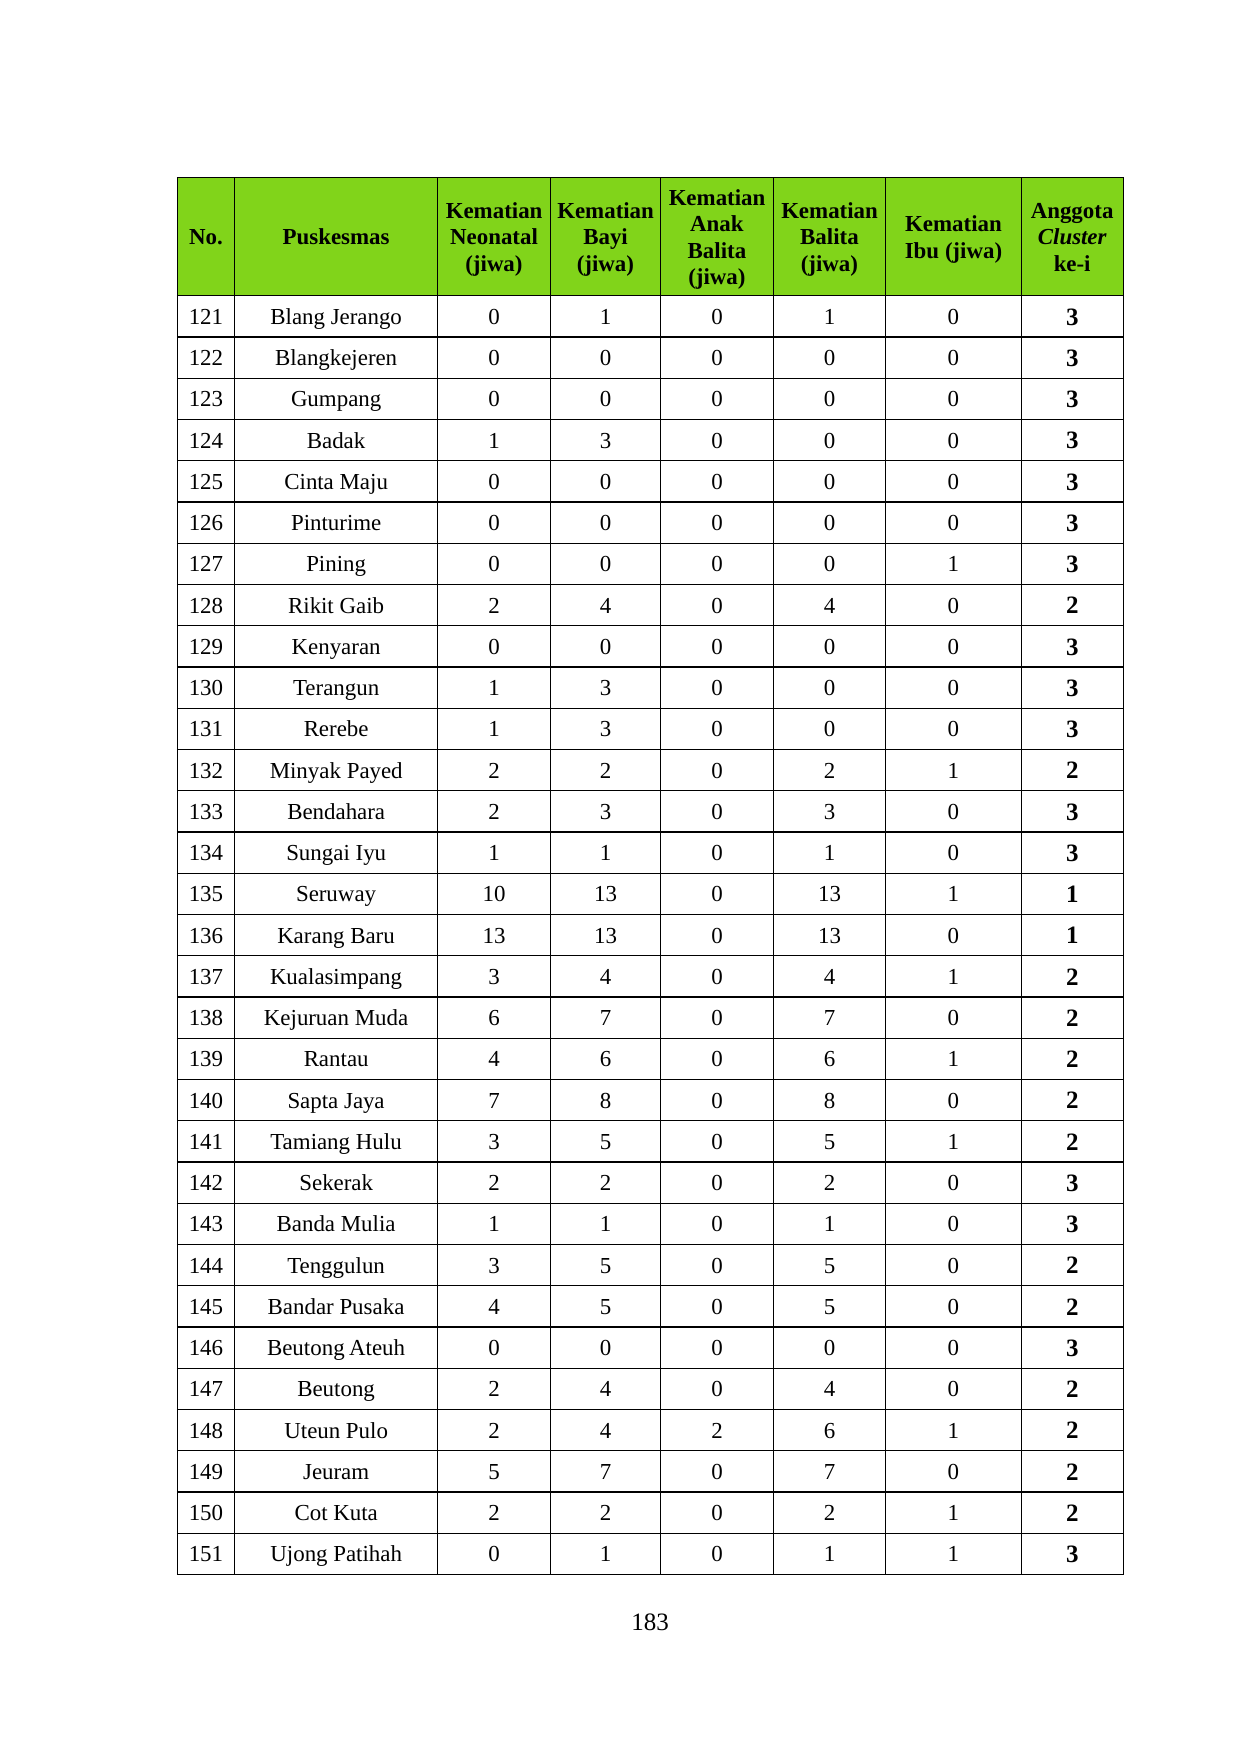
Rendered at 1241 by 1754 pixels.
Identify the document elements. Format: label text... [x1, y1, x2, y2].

table_cell 0 [661, 296, 773, 336]
table_cell 13 [774, 874, 885, 914]
table_cell 10 [438, 874, 550, 914]
table_cell 137 [178, 956, 234, 996]
table_cell 0 [661, 420, 773, 460]
table_cell 0 [661, 709, 773, 749]
table_cell 0 [774, 709, 885, 749]
table_cell 4 [551, 585, 660, 625]
table_cell Blang Jerango [235, 296, 437, 336]
table_cell Kejuruan Muda [235, 998, 437, 1038]
table_cell 2 [1022, 1039, 1123, 1079]
table_cell 0 [886, 338, 1021, 378]
table_cell 0 [886, 668, 1021, 708]
table_cell 150 [178, 1493, 234, 1533]
table_cell 3 [438, 1121, 550, 1161]
table_cell Beutong [235, 1369, 437, 1409]
table_cell 0 [661, 750, 773, 790]
table_cell 3 [1022, 626, 1123, 666]
table_cell Terangun [235, 668, 437, 708]
table_cell 2 [1022, 1410, 1123, 1450]
table_cell Sekerak [235, 1163, 437, 1203]
table_cell 0 [438, 626, 550, 666]
table_cell 0 [661, 626, 773, 666]
table_cell 2 [438, 1493, 550, 1533]
table_cell 3 [1022, 338, 1123, 378]
table_cell Jeuram [235, 1451, 437, 1491]
table_cell 0 [886, 1286, 1021, 1326]
table_cell 0 [661, 1121, 773, 1161]
table_cell 1 [886, 1410, 1021, 1450]
table_cell 3 [1022, 1204, 1123, 1244]
table_cell 130 [178, 668, 234, 708]
table_cell 0 [661, 833, 773, 873]
table_cell 3 [774, 791, 885, 831]
table_cell 2 [438, 1410, 550, 1450]
table_cell 7 [551, 1451, 660, 1491]
table_cell Puskesmas [235, 178, 437, 295]
table_cell 0 [661, 1080, 773, 1120]
table_cell 4 [774, 1369, 885, 1409]
table_cell 0 [661, 791, 773, 831]
table_cell 7 [774, 1451, 885, 1491]
table_cell Rikit Gaib [235, 585, 437, 625]
table_cell 133 [178, 791, 234, 831]
table_cell 1 [774, 1204, 885, 1244]
table_cell 3 [1022, 379, 1123, 419]
table_cell 0 [551, 626, 660, 666]
table_cell Blangkejeren [235, 338, 437, 378]
table_cell 1 [1022, 915, 1123, 955]
table_cell 2 [1022, 1369, 1123, 1409]
table_cell 1 [774, 296, 885, 336]
table_cell 1 [551, 1534, 660, 1574]
table_cell Banda Mulia [235, 1204, 437, 1244]
table_cell 134 [178, 833, 234, 873]
table_cell 0 [661, 1163, 773, 1203]
table_cell 0 [551, 461, 660, 501]
table_cell 0 [661, 668, 773, 708]
table_cell 127 [178, 544, 234, 584]
table_cell 0 [551, 1328, 660, 1368]
table_cell Gumpang [235, 379, 437, 419]
table_cell 3 [438, 956, 550, 996]
table_cell 138 [178, 998, 234, 1038]
table_cell 2 [551, 1163, 660, 1203]
table_cell 140 [178, 1080, 234, 1120]
table_cell 6 [438, 998, 550, 1038]
table_cell 0 [661, 379, 773, 419]
table_cell 0 [661, 998, 773, 1038]
table_cell 3 [1022, 544, 1123, 584]
table_cell 2 [1022, 1451, 1123, 1491]
table_cell Tenggulun [235, 1245, 437, 1285]
table_cell 0 [774, 379, 885, 419]
table_cell 0 [886, 791, 1021, 831]
table_cell 13 [551, 874, 660, 914]
table_cell 0 [886, 379, 1021, 419]
table_cell 1 [886, 956, 1021, 996]
table_cell 1 [774, 833, 885, 873]
table_cell 2 [774, 1493, 885, 1533]
table_cell 0 [661, 1369, 773, 1409]
table_cell 0 [886, 1369, 1021, 1409]
table_cell Bendahara [235, 791, 437, 831]
table_cell 5 [551, 1286, 660, 1326]
table_cell 0 [438, 379, 550, 419]
table_cell 0 [438, 1534, 550, 1574]
table_cell 0 [661, 503, 773, 543]
table_cell 124 [178, 420, 234, 460]
table_cell 0 [661, 1493, 773, 1533]
table_cell 1 [886, 1121, 1021, 1161]
table_cell 4 [438, 1039, 550, 1079]
table_cell 1 [551, 1204, 660, 1244]
table_cell 5 [774, 1286, 885, 1326]
table_cell 0 [886, 833, 1021, 873]
table_cell 0 [774, 420, 885, 460]
table_cell 0 [774, 626, 885, 666]
table_cell No. [178, 178, 234, 295]
table_cell 2 [774, 1163, 885, 1203]
table_cell 0 [551, 379, 660, 419]
table_cell 3 [1022, 503, 1123, 543]
table_cell 0 [886, 1163, 1021, 1203]
table_cell 2 [438, 1369, 550, 1409]
table_cell Pining [235, 544, 437, 584]
table_cell 1 [886, 874, 1021, 914]
table_cell 0 [774, 668, 885, 708]
table_cell 13 [551, 915, 660, 955]
table_cell 0 [661, 1204, 773, 1244]
table_cell 2 [1022, 1493, 1123, 1533]
table_cell 5 [774, 1245, 885, 1285]
table_cell 125 [178, 461, 234, 501]
table_cell 128 [178, 585, 234, 625]
table_cell 1 [886, 1039, 1021, 1079]
table_cell 1 [438, 668, 550, 708]
table_cell 3 [1022, 420, 1123, 460]
table_cell 142 [178, 1163, 234, 1203]
table_cell 0 [661, 461, 773, 501]
table_cell 0 [774, 338, 885, 378]
table_cell 0 [661, 956, 773, 996]
table_cell Minyak Payed [235, 750, 437, 790]
table_cell 3 [438, 1245, 550, 1285]
table_cell Rantau [235, 1039, 437, 1079]
table_cell 2 [661, 1410, 773, 1450]
table_cell 0 [438, 296, 550, 336]
table_cell 0 [886, 998, 1021, 1038]
table_cell 0 [886, 915, 1021, 955]
table_cell 0 [438, 461, 550, 501]
table_cell 3 [1022, 668, 1123, 708]
table_cell Badak [235, 420, 437, 460]
table_cell 0 [886, 709, 1021, 749]
table_cell 0 [438, 1328, 550, 1368]
table_cell 2 [438, 750, 550, 790]
table_cell 1 [886, 1534, 1021, 1574]
table_cell 8 [774, 1080, 885, 1120]
table_cell 2 [1022, 1245, 1123, 1285]
table_cell 0 [886, 1204, 1021, 1244]
table_cell 146 [178, 1328, 234, 1368]
table_cell 2 [438, 791, 550, 831]
table_cell 1 [438, 420, 550, 460]
table_cell Cot Kuta [235, 1493, 437, 1533]
table_cell Anggota Cluster ke-i [1022, 178, 1123, 295]
table_cell 0 [886, 503, 1021, 543]
table_cell 1 [886, 1493, 1021, 1533]
table_cell 0 [886, 1080, 1021, 1120]
table_cell 6 [774, 1039, 885, 1079]
table_cell 2 [774, 750, 885, 790]
table_cell 0 [661, 874, 773, 914]
table_cell 148 [178, 1410, 234, 1450]
table_cell Pinturime [235, 503, 437, 543]
table_cell 0 [886, 1451, 1021, 1491]
table_cell Kenyaran [235, 626, 437, 666]
table_cell 0 [661, 1039, 773, 1079]
table_cell 3 [1022, 461, 1123, 501]
table_cell 0 [886, 585, 1021, 625]
table_cell 4 [551, 1369, 660, 1409]
table_cell 129 [178, 626, 234, 666]
table_cell 1 [438, 709, 550, 749]
table_cell 5 [438, 1451, 550, 1491]
table_cell 4 [551, 1410, 660, 1450]
table_cell 123 [178, 379, 234, 419]
table_cell 3 [551, 791, 660, 831]
table_cell 4 [774, 585, 885, 625]
table_cell Sungai Iyu [235, 833, 437, 873]
table_cell 0 [886, 296, 1021, 336]
table_cell 3 [551, 709, 660, 749]
table_cell Ujong Patihah [235, 1534, 437, 1574]
table_cell 3 [1022, 709, 1123, 749]
table_cell Kualasimpang [235, 956, 437, 996]
table_cell 143 [178, 1204, 234, 1244]
table_cell 6 [551, 1039, 660, 1079]
table_cell 0 [661, 1534, 773, 1574]
table_cell 2 [1022, 998, 1123, 1038]
table_cell 135 [178, 874, 234, 914]
table_cell 5 [551, 1121, 660, 1161]
table_cell 0 [661, 544, 773, 584]
table_cell 8 [551, 1080, 660, 1120]
table_cell 0 [661, 1328, 773, 1368]
table_cell 0 [886, 420, 1021, 460]
table_cell 2 [1022, 1121, 1123, 1161]
table_cell 2 [438, 585, 550, 625]
table_cell 0 [774, 1328, 885, 1368]
table_cell 3 [1022, 791, 1123, 831]
table_cell 132 [178, 750, 234, 790]
table_cell Rerebe [235, 709, 437, 749]
table_cell 3 [551, 420, 660, 460]
table_cell 0 [661, 1286, 773, 1326]
table_cell 0 [886, 1245, 1021, 1285]
table_cell 141 [178, 1121, 234, 1161]
table_cell 6 [774, 1410, 885, 1450]
table_cell 0 [438, 338, 550, 378]
table_cell 0 [774, 503, 885, 543]
table_cell 1 [1022, 874, 1123, 914]
table_cell 2 [438, 1163, 550, 1203]
table_cell 13 [438, 915, 550, 955]
table_cell 0 [661, 585, 773, 625]
table_cell 3 [1022, 833, 1123, 873]
table_cell 4 [774, 956, 885, 996]
table_cell 151 [178, 1534, 234, 1574]
table_cell 0 [438, 503, 550, 543]
table_cell 0 [886, 1328, 1021, 1368]
table_cell Sapta Jaya [235, 1080, 437, 1120]
table_cell 0 [438, 544, 550, 584]
table_cell 2 [1022, 1286, 1123, 1326]
table_cell 3 [551, 668, 660, 708]
table_cell 121 [178, 296, 234, 336]
table_cell 0 [551, 544, 660, 584]
table_cell 144 [178, 1245, 234, 1285]
table_cell 0 [886, 626, 1021, 666]
table_cell 1 [886, 544, 1021, 584]
table_cell 1 [886, 750, 1021, 790]
table_cell 5 [551, 1245, 660, 1285]
table_cell 0 [774, 461, 885, 501]
table_cell 136 [178, 915, 234, 955]
table_cell Kematian Anak Balita (jiwa) [661, 178, 773, 295]
table_cell 0 [661, 1451, 773, 1491]
table_cell 2 [1022, 750, 1123, 790]
table_cell 1 [774, 1534, 885, 1574]
table_cell 0 [886, 461, 1021, 501]
table_cell 1 [551, 833, 660, 873]
table_cell 7 [774, 998, 885, 1038]
table_cell 3 [1022, 296, 1123, 336]
table_cell 126 [178, 503, 234, 543]
table_cell 3 [1022, 1534, 1123, 1574]
table_cell Kematian Neonatal (jiwa) [438, 178, 550, 295]
table_cell Karang Baru [235, 915, 437, 955]
table_cell 122 [178, 338, 234, 378]
table_cell 7 [438, 1080, 550, 1120]
table_cell 3 [1022, 1163, 1123, 1203]
table_cell 5 [774, 1121, 885, 1161]
table_cell 2 [1022, 585, 1123, 625]
table_cell 1 [438, 833, 550, 873]
table_cell 2 [551, 750, 660, 790]
table_cell 7 [551, 998, 660, 1038]
table_cell 2 [1022, 956, 1123, 996]
table_cell 131 [178, 709, 234, 749]
table_cell Bandar Pusaka [235, 1286, 437, 1326]
table_cell Kematian Bayi (jiwa) [551, 178, 660, 295]
table_cell 1 [438, 1204, 550, 1244]
table_cell 149 [178, 1451, 234, 1491]
table_cell 1 [551, 296, 660, 336]
table_cell 2 [1022, 1080, 1123, 1120]
table_cell 0 [774, 544, 885, 584]
table_cell 147 [178, 1369, 234, 1409]
table_cell 2 [551, 1493, 660, 1533]
table_cell Tamiang Hulu [235, 1121, 437, 1161]
table_cell 0 [661, 915, 773, 955]
table_cell 0 [551, 503, 660, 543]
table_cell 0 [661, 338, 773, 378]
table_cell 139 [178, 1039, 234, 1079]
table_cell 3 [1022, 1328, 1123, 1368]
table_cell Cinta Maju [235, 461, 437, 501]
table_cell Kematian Ibu (jiwa) [886, 178, 1021, 295]
table_cell 4 [438, 1286, 550, 1326]
table_cell Uteun Pulo [235, 1410, 437, 1450]
table_cell 0 [661, 1245, 773, 1285]
table_cell Beutong Ateuh [235, 1328, 437, 1368]
table_cell 13 [774, 915, 885, 955]
table_cell Seruway [235, 874, 437, 914]
table_cell 0 [551, 338, 660, 378]
table_cell 145 [178, 1286, 234, 1326]
table_cell 4 [551, 956, 660, 996]
table_cell Kematian Balita (jiwa) [774, 178, 885, 295]
